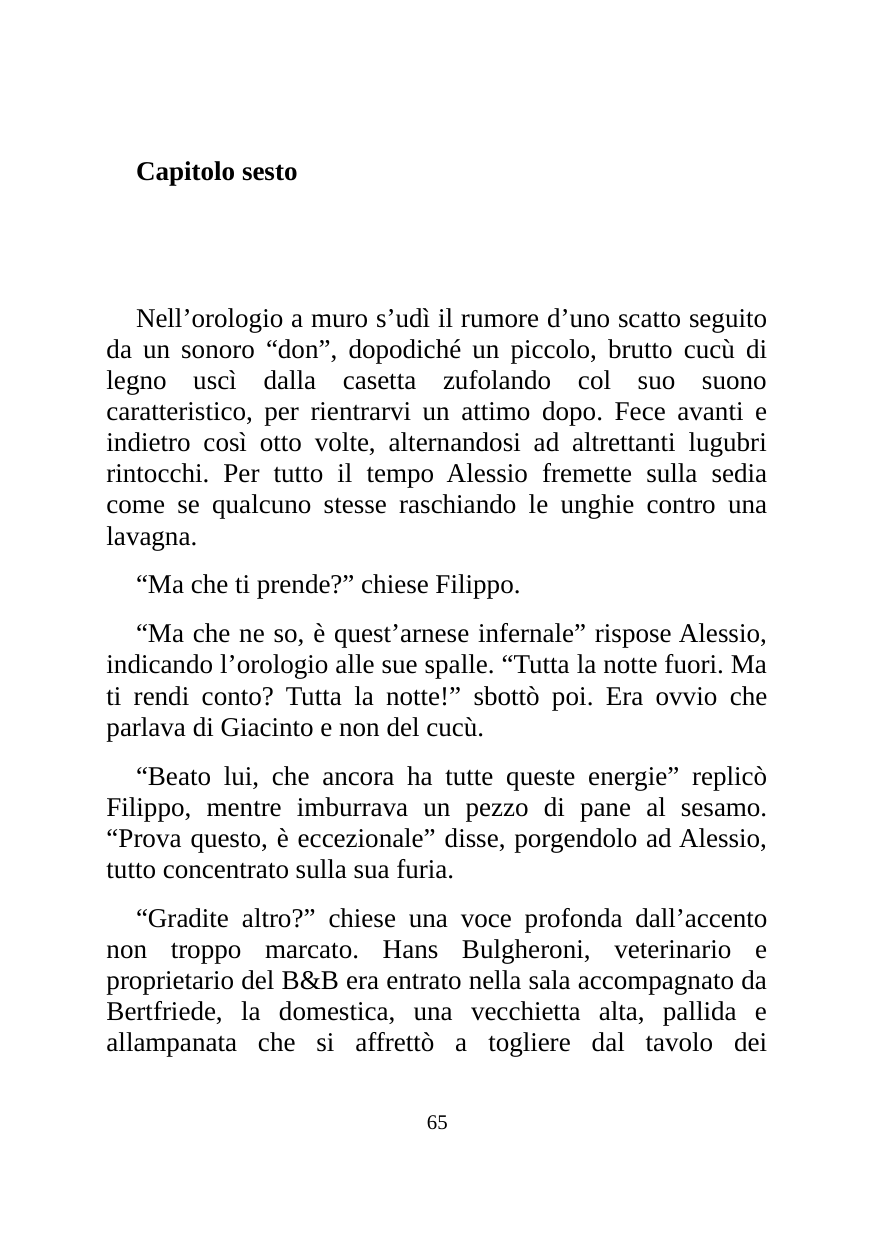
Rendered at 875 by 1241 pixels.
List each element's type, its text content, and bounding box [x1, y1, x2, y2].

text “Gradite altro?” chiese una voce profonda dall’accento non troppo marcato. Hans Bulgheroni, veterinario e proprietario del B&B era entrato nella sala accompagnato da Bertfriede, la domestica, una vecchietta alta, pallida e allampanata che si affrettò a togliere dal tavolo dei [106, 902, 768, 1058]
text Capitolo sesto [106, 155, 768, 186]
text “Beato lui, che ancora ha tutte queste energie” replicò Filippo, mentre imburrava un pezzo di pane al sesamo. “Prova questo, è eccezionale” disse, porgendolo ad Alessio, tutto concentrato sulla sua furia. [106, 760, 768, 884]
text Nell’orologio a muro s’udì il rumore d’uno scatto seguito da un sonoro “don”, dopodiché un piccolo, brutto cucù di legno uscì dalla casetta zufolando col suo suono caratteristico, per rientrarvi un attimo dopo. Fece avanti e indietro così otto volte, alternandosi ad altrettanti lugubri rintocchi. Per tutto il tempo Alessio fremette sulla sedia come se qualcuno stesse raschiando le unghie contro una lavagna. [106, 302, 768, 551]
text “Ma che ne so, è quest’arnese infernale” rispose Alessio, indicando l’orologio alle sue spalle. “Tutta la notte fuori. Ma ti rendi conto? Tutta la notte!” sbottò poi. Era ovvio che parlava di Giacinto e non del cucù. [106, 617, 768, 742]
text “Ma che ti prende?” chiese Filippo. [106, 568, 768, 600]
